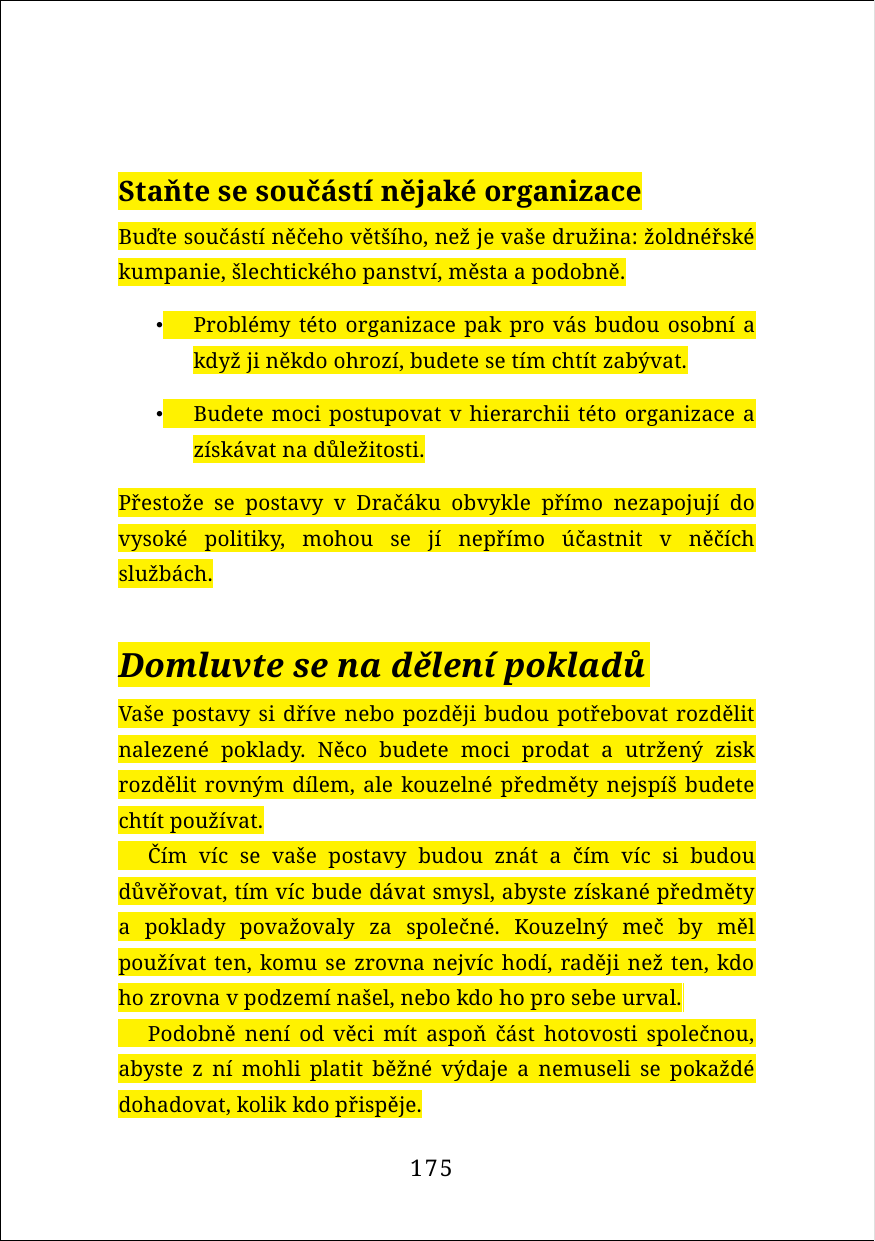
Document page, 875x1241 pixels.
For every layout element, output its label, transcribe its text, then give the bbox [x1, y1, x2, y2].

text Buďte součástí něčeho většího, než je vaše družina: žoldnéřské kumpanie, šlechtického panství, města a podobně. [118, 222, 756, 286]
text Přestože se postavy v Dračáku obvykle přímo nezapojují do vysoké politiky, mohou se jí nepřímo účastnit v něčích službách. [118, 488, 756, 588]
list Problémy této organizace pak pro vás budou osobní a když ji někdo ohrozí, budete se tím chtít zabývat. [156, 311, 756, 374]
text Vaše postavy si dříve nebo později budou potřebovat rozdělit nalezené poklady. Něco budete moci prodat a utržený zisk rozdělit rovným dílem, ale kouzelné předměty nejspíš budete chtít používat. Čím víc se vaše postavy budou znát a čím víc si budou důvěřovat, tím víc bude dávat smysl, abyste získané předměty a poklady považovaly za společné. Kouzelný meč by měl používat ten, komu se zrovna nejvíc hodí, raději než ten, kdo ho zrovna v podzemí našel, nebo kdo ho pro sebe urval. Podobně není od věci mít aspoň část hotovosti společnou, abyste z ní mohli platit běžné výdaje a nemuseli se pokaždé dohadovat, kolik kdo přispěje. [118, 699, 756, 1118]
list Budete moci postupovat v hierarchii této organizace a získávat na důležitosti. [156, 399, 756, 463]
subtitle Staňte se součástí nějaké organizace [118, 172, 756, 210]
subtitle Domluvte se na dělení pokladů [118, 642, 756, 687]
